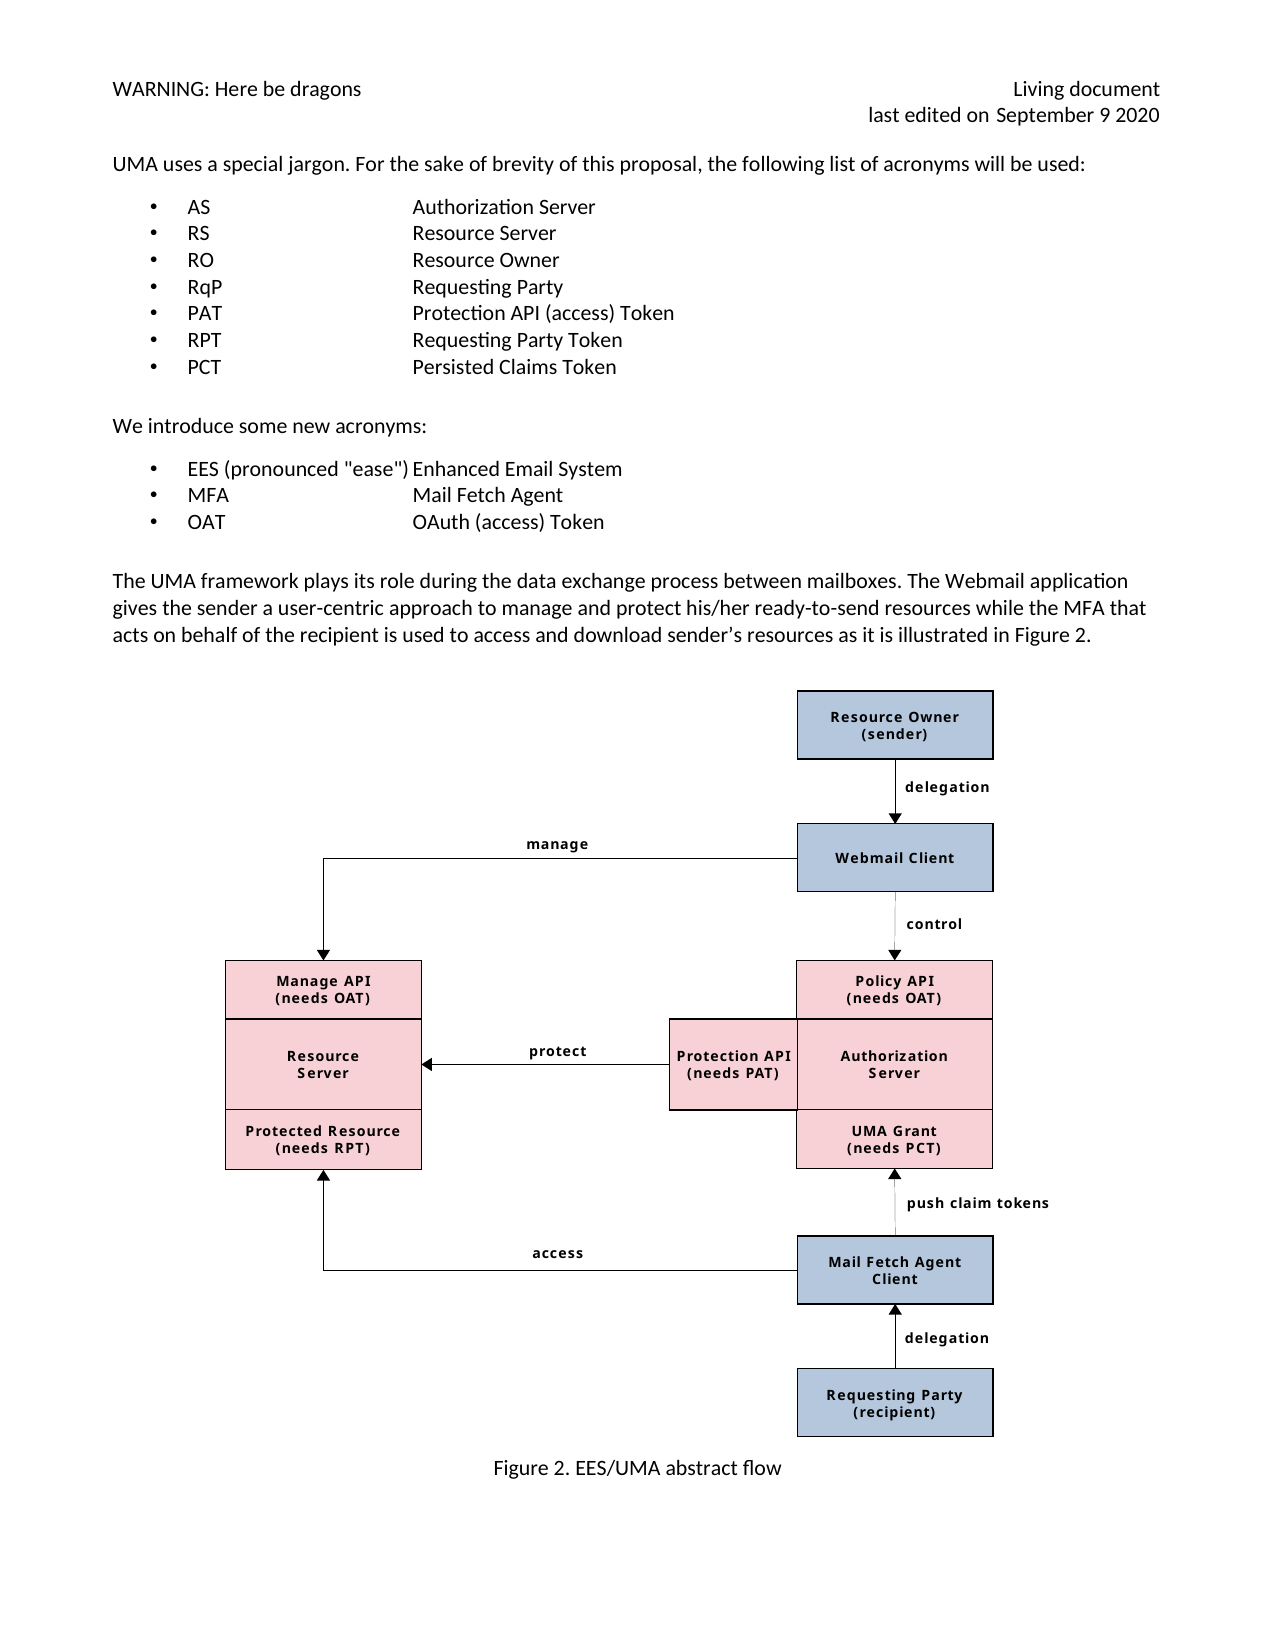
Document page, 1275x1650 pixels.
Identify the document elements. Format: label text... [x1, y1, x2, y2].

list AS Authorization Server [150, 193, 1162, 219]
text UMA uses a special jargon. For the sake of brevity of this proposal, the following list of acronyms will be used: [112, 150, 1162, 177]
list PCT Persisted Claims Token [150, 353, 1162, 379]
text Figure 2. EES/UMA abstract flow [112, 707, 1162, 1480]
list EES (pronounced "ease") Enhanced Email System [150, 455, 1162, 482]
list PAT Protection API (access) Token [150, 299, 1162, 326]
list RqP Requesting Party [150, 273, 1162, 299]
text We introduce some new acronyms: [112, 412, 1162, 439]
text The UMA framework plays its role during the data exchange process between mailboxes. The Webmail application gives the sender a user-centric approach to manage and protect his/her ready-to-send resources while the MFA that acts on behalf of the recipient is used to access and download sender’s resources as it is illustrated in Figure 2. [112, 567, 1162, 647]
list RO Resource Owner [150, 246, 1162, 273]
list OAT OAuth (access) Token [150, 508, 1162, 535]
list MFA Mail Fetch Agent [150, 482, 1162, 508]
list RPT Requesting Party Token [150, 326, 1162, 353]
list RS Resource Server [150, 219, 1162, 246]
